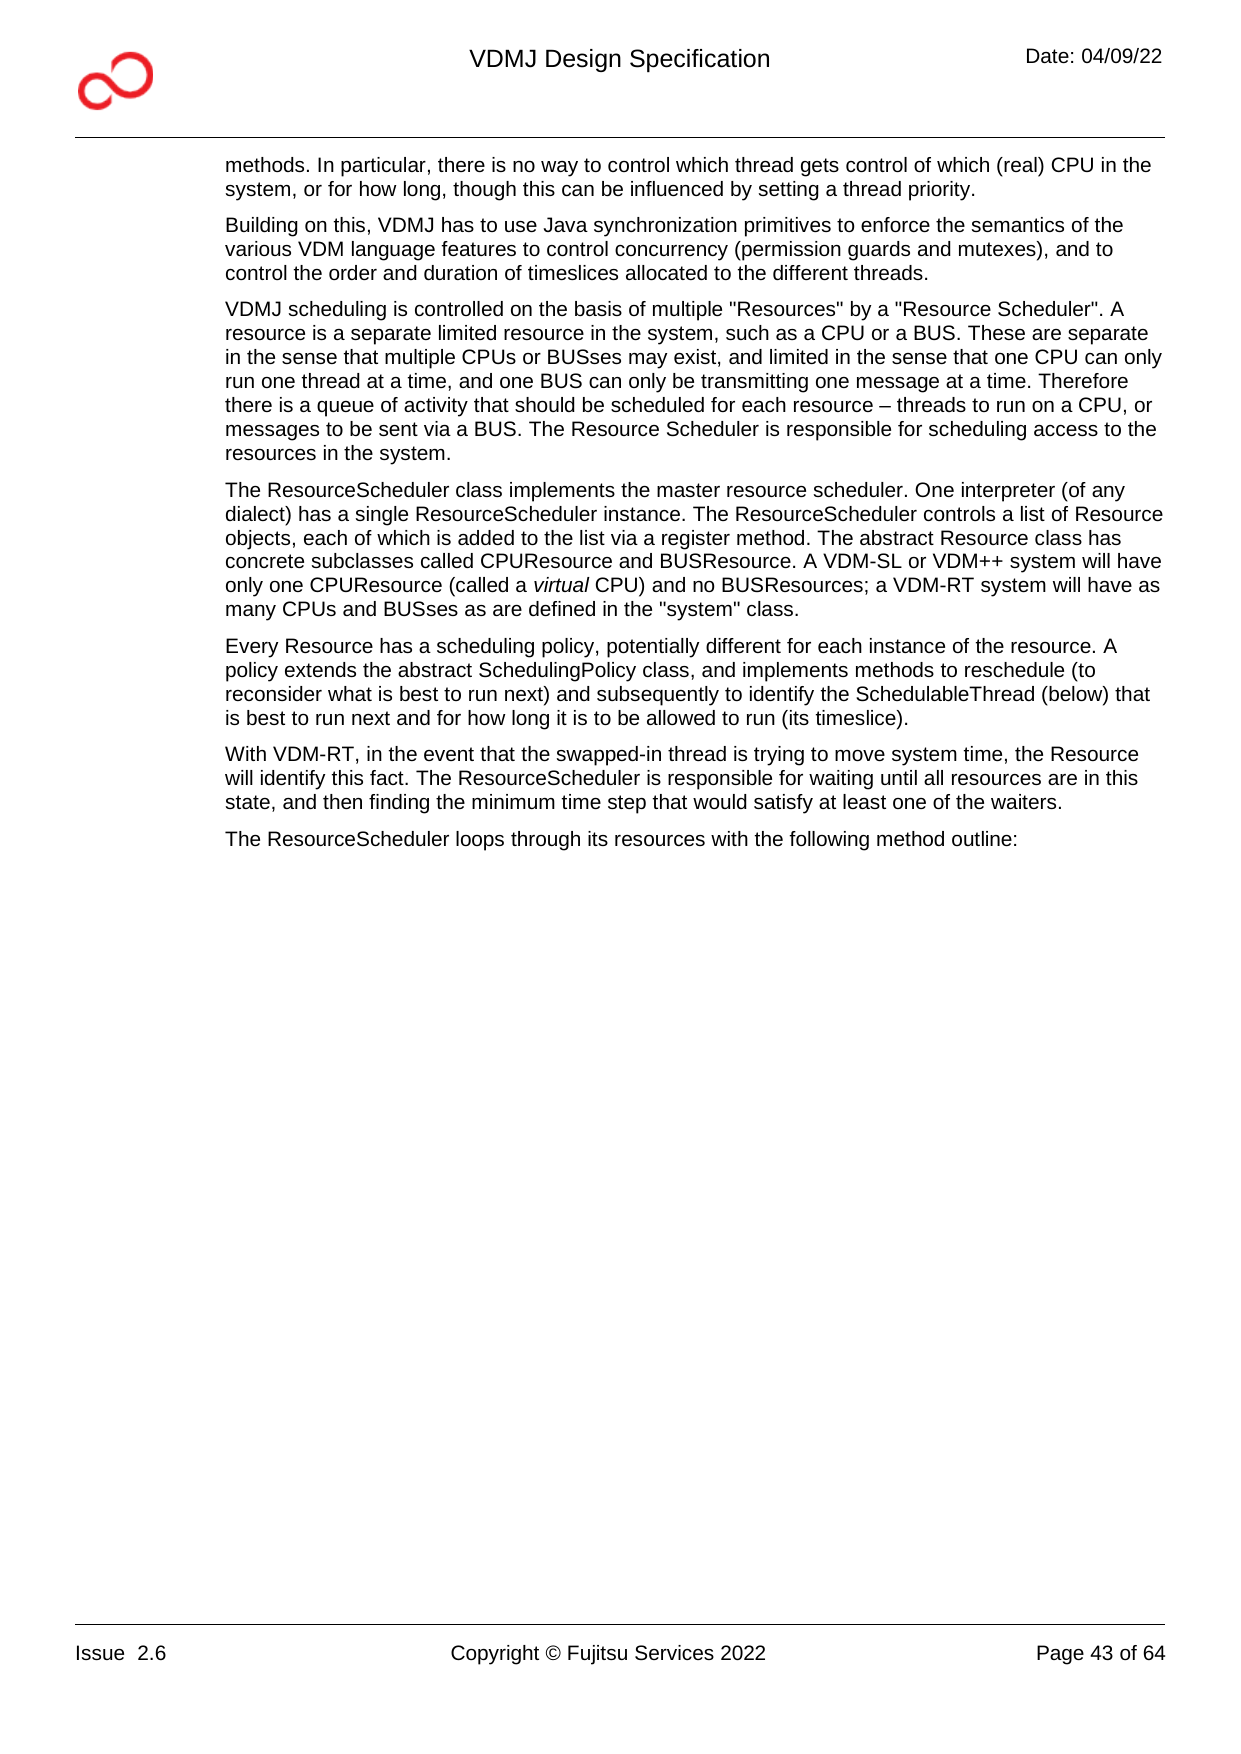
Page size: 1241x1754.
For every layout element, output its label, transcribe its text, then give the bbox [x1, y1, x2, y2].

text The ResourceScheduler loops through its resources with the following method outline: [225, 827, 1165, 851]
text VDMJ scheduling is controlled on the basis of multiple "Resources" by a "Resource Scheduler". A resource is a separate limited resource in the system, such as a CPU or a BUS. These are separate in the sense that multiple CPUs or BUSses may exist, and limited in the sense that one CPU can only run one thread at a time, and one BUS can only be transmitting one message at a time. Therefore there is a queue of activity that should be scheduled for each resource – threads to run on a CPU, or messages to be sent via a BUS. The Resource Scheduler is responsible for scheduling access to the resources in the system. [225, 298, 1165, 465]
text Every Resource has a scheduling policy, potentially different for each instance of the resource. A policy extends the abstract SchedulingPolicy class, and implements methods to reschedule (to reconsider what is best to run next) and subsequently to identify the SchedulableThread (below) that is best to run next and for how long it is to be allowed to run (its timeslice). [225, 634, 1165, 730]
text With VDM-RT, in the event that the swapped-in thread is trying to move system time, the Resource will identify this fact. The ResourceScheduler is responsible for waiting until all resources are in this state, and then finding the minimum time step that would satisfy at least one of the waiters. [225, 742, 1165, 814]
text methods. In particular, there is no way to control which thread gets control of which (real) CPU in the system, or for how long, though this can be influenced by setting a thread priority. [225, 153, 1165, 201]
text Building on this, VDMJ has to use Java synchronization primitives to enforce the semantics of the various VDM language features to control concurrency (permission guards and mutexes), and to control the order and duration of timeslices allocated to the different threads. [225, 213, 1165, 285]
text The ResourceScheduler class implements the master resource scheduler. One interpreter (of any dialect) has a single ResourceScheduler instance. The ResourceScheduler controls a list of Resource objects, each of which is added to the list via a register method. The abstract Resource class has concrete subclasses called CPUResource and BUSResource. A VDM-SL or VDM++ system will have only one CPUResource (called a virtual CPU) and no BUSResources; a VDM-RT system will have as many CPUs and BUSses as are defined in the "system" class. [225, 478, 1165, 622]
picture [78, 44, 153, 120]
